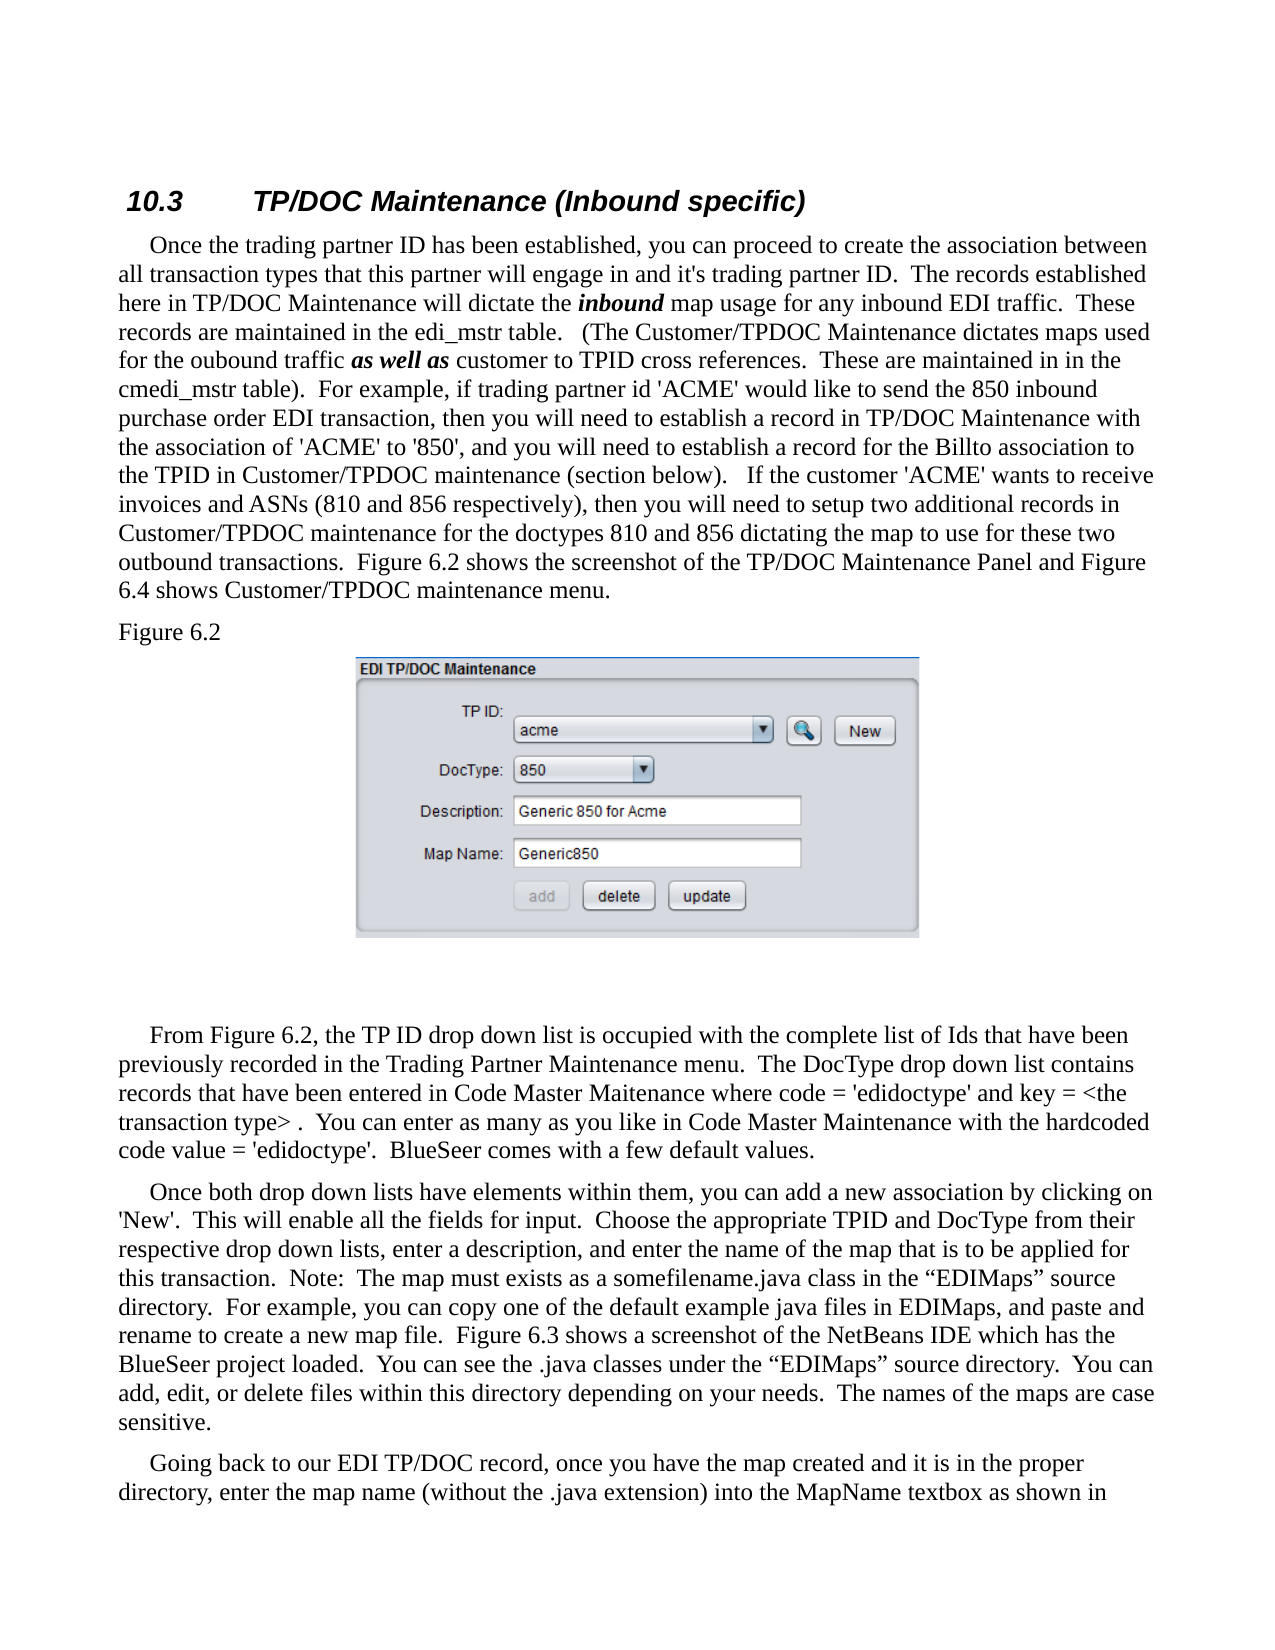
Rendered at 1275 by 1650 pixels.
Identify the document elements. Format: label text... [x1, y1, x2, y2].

picture [355, 657, 920, 938]
text Once the trading partner ID has been established, you can proceed to create the association between all transaction types that this partner will engage in and it's trading partner ID. The records established here in TP/DOC Maintenance will dictate the inbound map usage for any inbound EDI traffic. These records are maintained in the edi_mstr table. (The Customer/TPDOC Maintenance dictates maps used for the oubound traffic as well as customer to TPID cross references. These are maintained in in the cmedi_mstr table). For example, if trading partner id 'ACME' would like to send the 850 inbound purchase order EDI transaction, then you will need to establish a record in TP/DOC Maintenance with the association of 'ACME' to '850', and you will need to establish a record for the Billto association to the TPID in Customer/TPDOC maintenance (section below). If the customer 'ACME' wants to receive invoices and ASNs (810 and 856 respectively), then you will need to setup two additional records in Customer/TPDOC maintenance for the doctypes 810 and 856 dictating the map to use for these two outbound transactions. Figure 6.2 shows the screenshot of the TP/DOC Maintenance Panel and Figure 6.4 shows Customer/TPDOC maintenance menu. [118, 230, 1157, 604]
text Figure 6.2 [118, 617, 1157, 645]
text From Figure 6.2, the TP ID drop down list is occupied with the complete list of Ids that have been previously recorded in the Trading Partner Maintenance menu. The DocType drop down list contains records that have been entered in Code Master Maitenance where code = 'edidoctype' and key = <the transaction type> . You can enter as many as you like in Code Master Maintenance with the hardcoded code value = 'edidoctype'. BlueSeer comes with a few default values. [118, 1020, 1157, 1164]
text Going back to our EDI TP/DOC record, once you have the map created and it is in the proper directory, enter the map name (without the .java extension) into the MapName textbox as shown in [118, 1448, 1157, 1505]
text Once both drop down lists have elements within them, you can add a new association by clicking on 'New'. This will enable all the fields for input. Choose the appropriate TPID and DocType from their respective drop down lists, enter a description, and enter the name of the map that is to be applied for this transaction. Note: The map must exists as a somefilename.java class in the “EDIMaps” source directory. For example, you can copy one of the default example java files in EDIMaps, and paste and rename to create a new map file. Figure 6.3 shows a screenshot of the NetBeans IDE which has the BlueSeer project loaded. You can see the .java classes under the “EDIMaps” source directory. You can add, edit, or delete files within this directory depending on your needs. The names of the maps are case sensitive. [118, 1177, 1157, 1435]
subtitle TP/DOC Maintenance (Inbound specific) [118, 184, 1157, 218]
